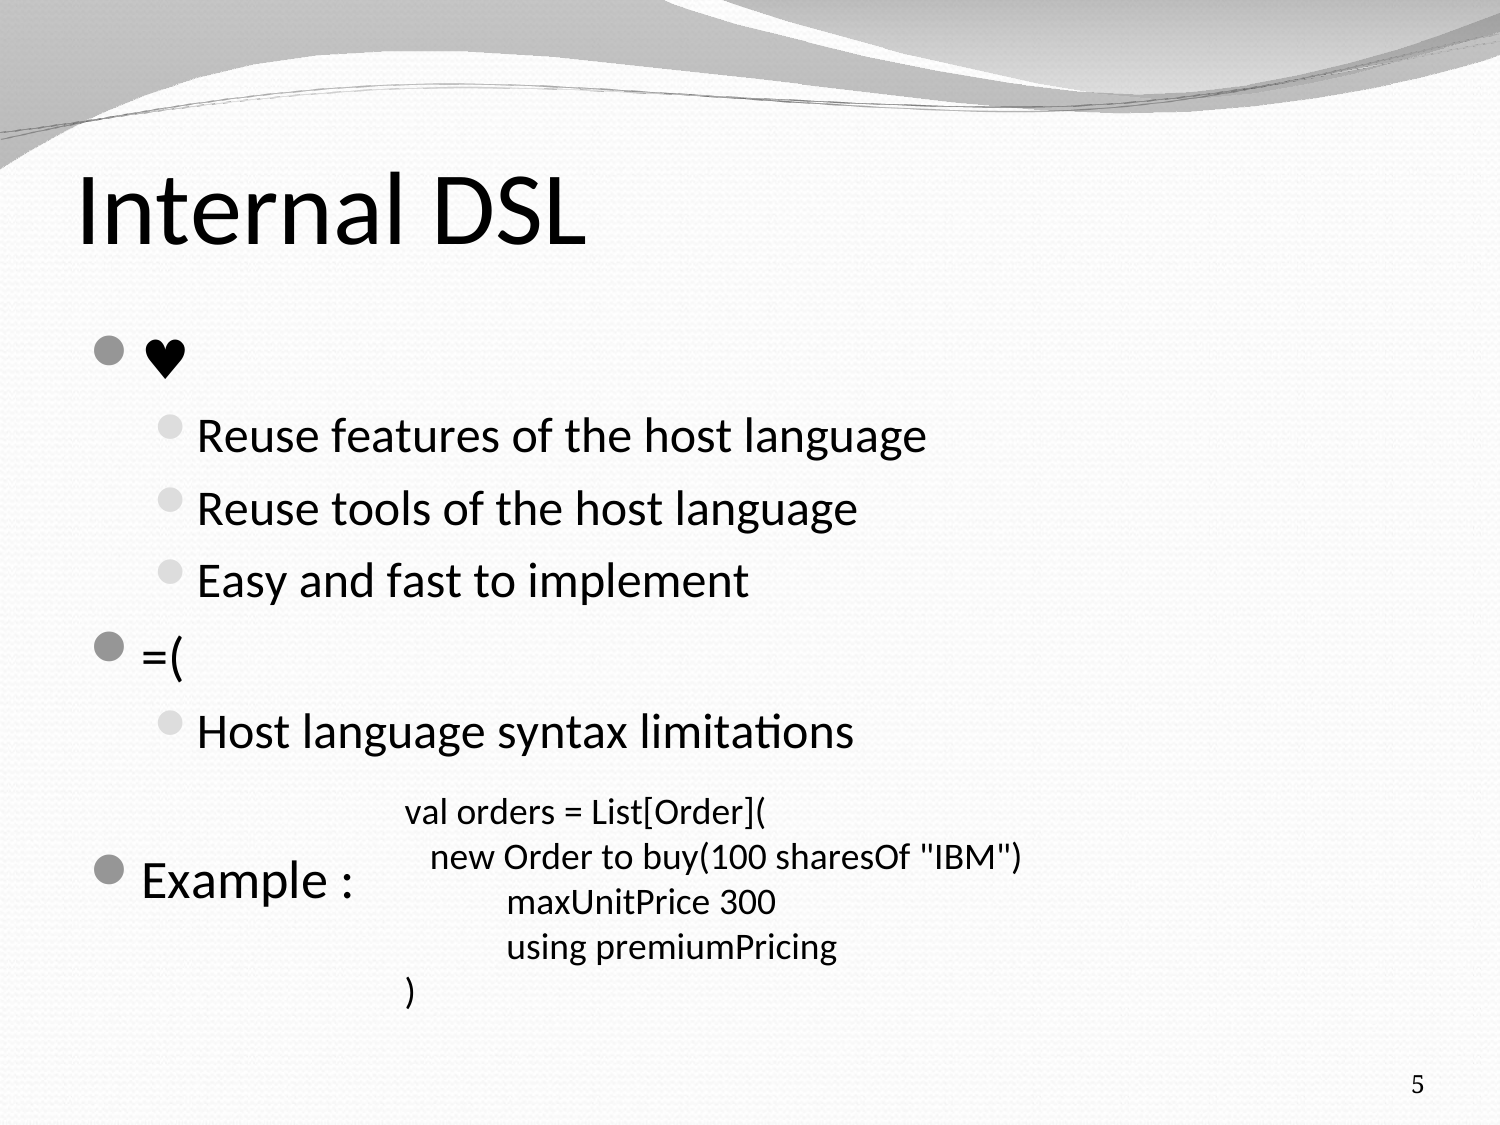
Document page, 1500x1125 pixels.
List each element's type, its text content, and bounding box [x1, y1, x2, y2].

title Internal DSL [75, 78, 1426, 266]
text_box [1299, 1042, 1426, 1103]
picture [0, 0, 1500, 1125]
list ♥ Reuse features of the host language Reuse tools of the host language Easy and fast to implement =( Host language syntax limitations Example : [75, 317, 1426, 1038]
text_box val orders = List[Order]( new Order to buy(100 sharesOf "IBM") maxUnitPrice 300 using premiumPricing ) [389, 779, 1159, 1052]
